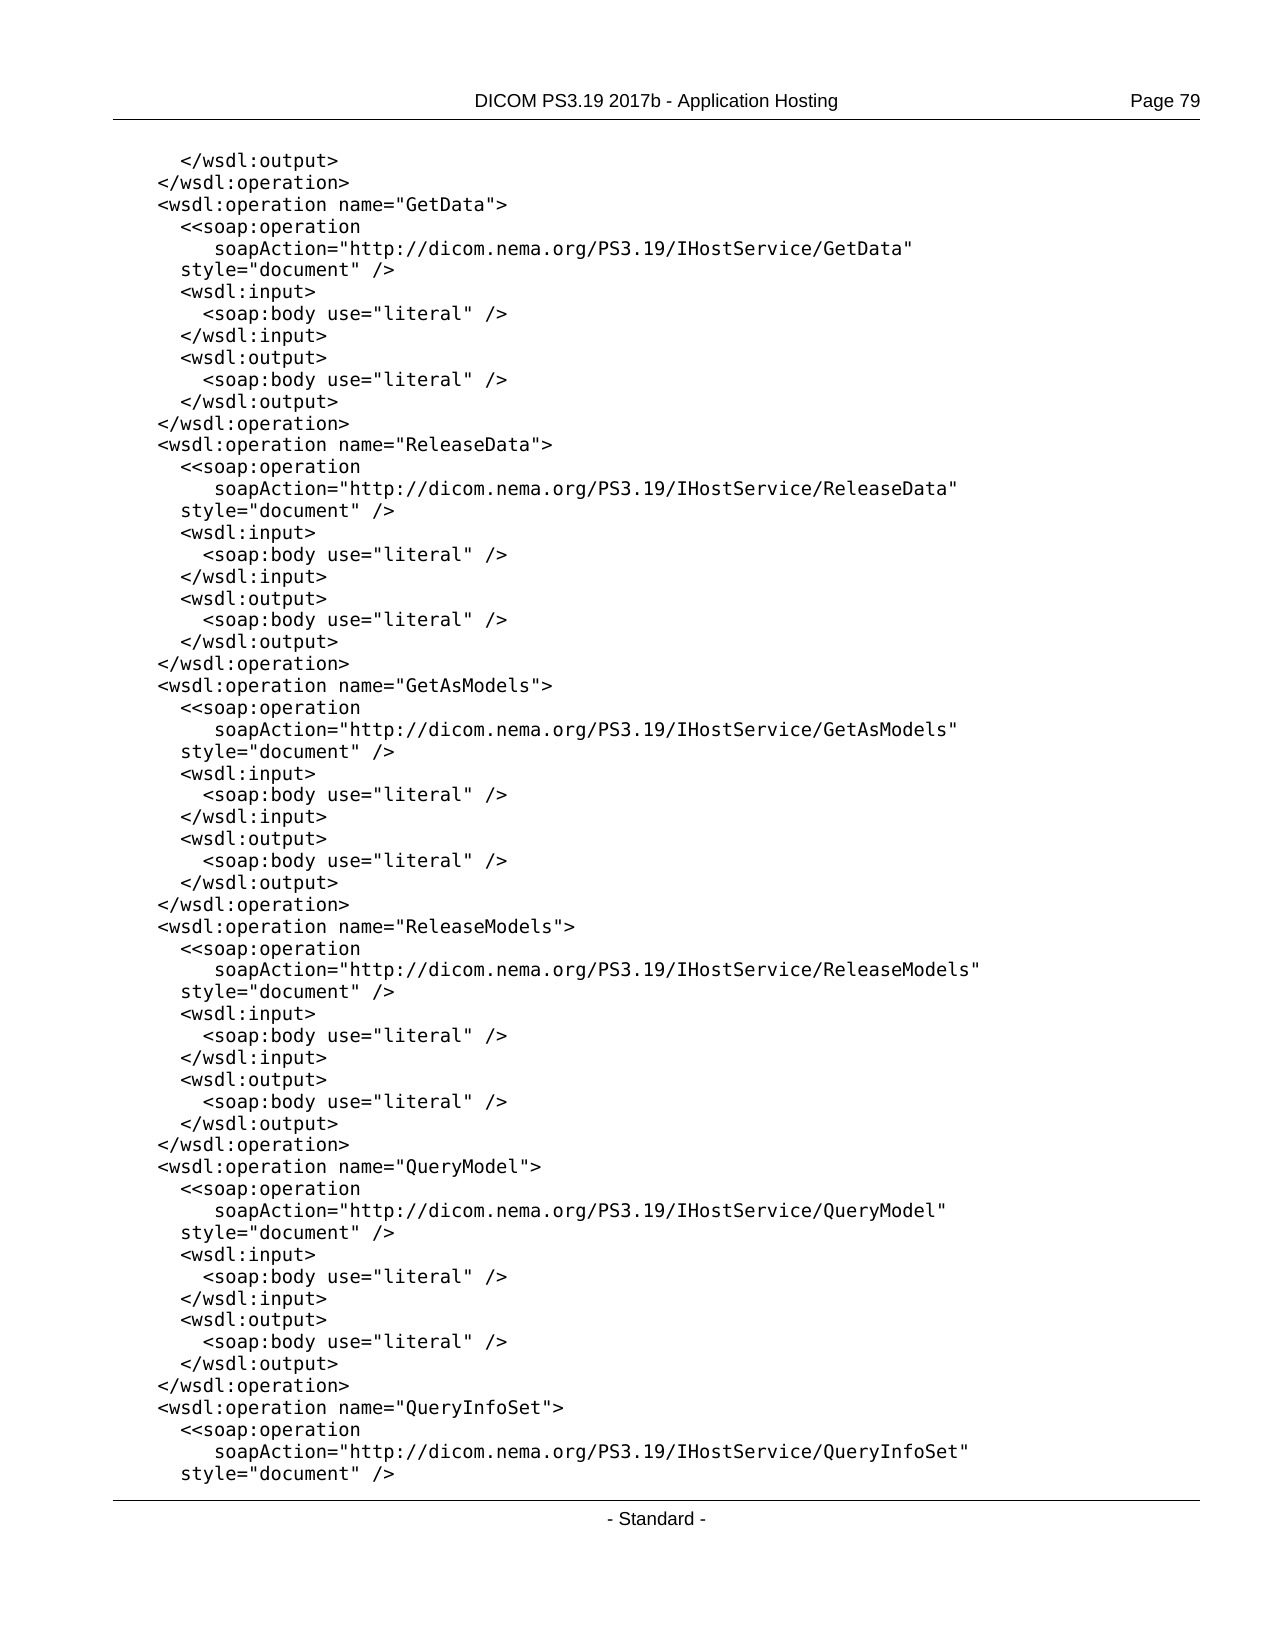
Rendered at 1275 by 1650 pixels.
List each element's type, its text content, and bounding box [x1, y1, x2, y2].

text </wsdl:output> </wsdl:operation> <wsdl:operation name="GetData"> <<soap:operation soapAction="http://dicom.nema.org/PS3.19/IHostService/GetData" style="document" /> <wsdl:input> <soap:body use="literal" /> </wsdl:input> <wsdl:output> <soap:body use="literal" /> </wsdl:output> </wsdl:operation> <wsdl:operation name="ReleaseData"> <<soap:operation soapAction="http://dicom.nema.org/PS3.19/IHostService/ReleaseData" style="document" /> <wsdl:input> <soap:body use="literal" /> </wsdl:input> <wsdl:output> <soap:body use="literal" /> </wsdl:output> </wsdl:operation> <wsdl:operation name="GetAsModels"> <<soap:operation soapAction="http://dicom.nema.org/PS3.19/IHostService/GetAsModels" style="document" /> <wsdl:input> <soap:body use="literal" /> </wsdl:input> <wsdl:output> <soap:body use="literal" /> </wsdl:output> </wsdl:operation> <wsdl:operation name="ReleaseModels"> <<soap:operation soapAction="http://dicom.nema.org/PS3.19/IHostService/ReleaseModels" style="document" /> <wsdl:input> <soap:body use="literal" /> </wsdl:input> <wsdl:output> <soap:body use="literal" /> </wsdl:output> </wsdl:operation> <wsdl:operation name="QueryModel"> <<soap:operation soapAction="http://dicom.nema.org/PS3.19/IHostService/QueryModel" style="document" /> <wsdl:input> <soap:body use="literal" /> </wsdl:input> <wsdl:output> <soap:body use="literal" /> </wsdl:output> </wsdl:operation> <wsdl:operation name="QueryInfoSet"> <<soap:operation soapAction="http://dicom.nema.org/PS3.19/IHostService/QueryInfoSet" style="document" /> [112, 150, 1200, 1484]
